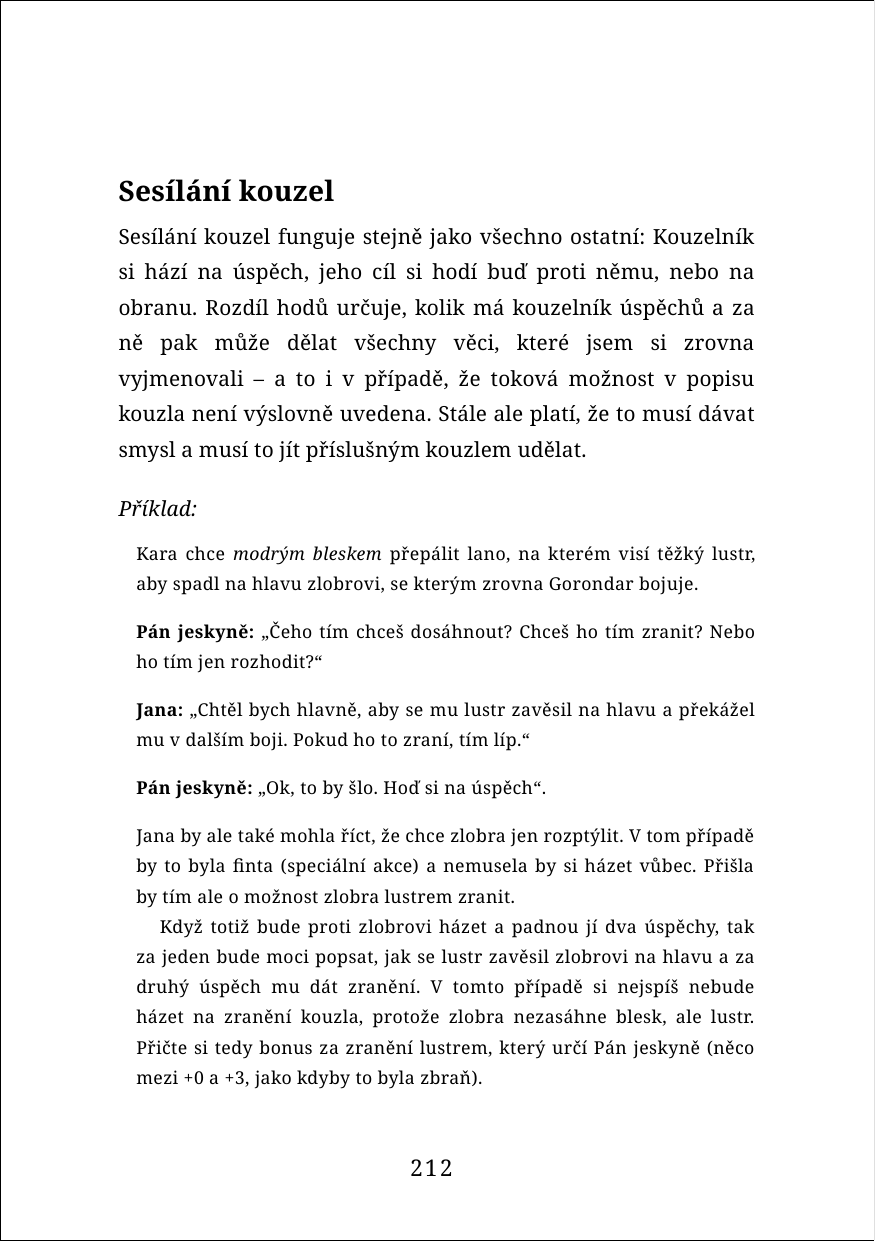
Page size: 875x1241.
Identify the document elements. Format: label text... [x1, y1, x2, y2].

text Pán jeskyně: „Čeho tím chceš dosáhnout? Chceš ho tím zranit? Nebo ho tím jen rozhodit?“ [136, 619, 756, 674]
text Kara chce modrým bleskem přepálit lano, na kterém visí těžký lustr, aby spadl na hlavu zlobrovi, se kterým zrovna Gorondar bojuje. [136, 541, 756, 596]
text Jana by ale také mohla říct, že chce zlobra jen rozptýlit. V tom případě by to byla finta (speciální akce) a nemusela by si házet vůbec. Přišla by tím ale o možnost zlobra lustrem zranit. Když totiž bude proti zlobrovi házet a padnou jí dva úspěchy, tak za jeden bude moci popsat, jak se lustr zavěsil zlobrovi na hlavu a za druhý úspěch mu dát zranění. V tomto případě si nejspíš nebude házet na zranění kouzla, protože zlobra nezasáhne blesk, ale lustr. Přičte si tedy bonus za zranění lustrem, který určí Pán jeskyně (něco mezi +0 a +3, jako kdyby to byla zbraň). [136, 824, 756, 1089]
subtitle Sesílání kouzel [118, 172, 756, 210]
text Jana: „Chtěl bych hlavně, aby se mu lustr zavěsil na hlavu a překážel mu v dalším boji. Pokud ho to zraní, tím líp.“ [136, 698, 756, 752]
text Sesílání kouzel funguje stejně jako všechno ostatní: Kouzelník si hází na úspěch, jeho cíl si hodí buď proti němu, nebo na obranu. Rozdíl hodů určuje, kolik má kouzelník úspěchů a za ně pak může dělat všechny věci, které jsem si zrovna vyjmenovali – a to i v případě, že toková možnost v popisu kouzla není výslovně uvedena. Stále ale platí, že to musí dávat smysl a musí to jít příslušným kouzlem udělat. [118, 222, 756, 463]
text Pán jeskyně: „Ok, to by šlo. Hoď si na úspěch“. [136, 776, 756, 800]
text Příklad: [118, 494, 756, 523]
